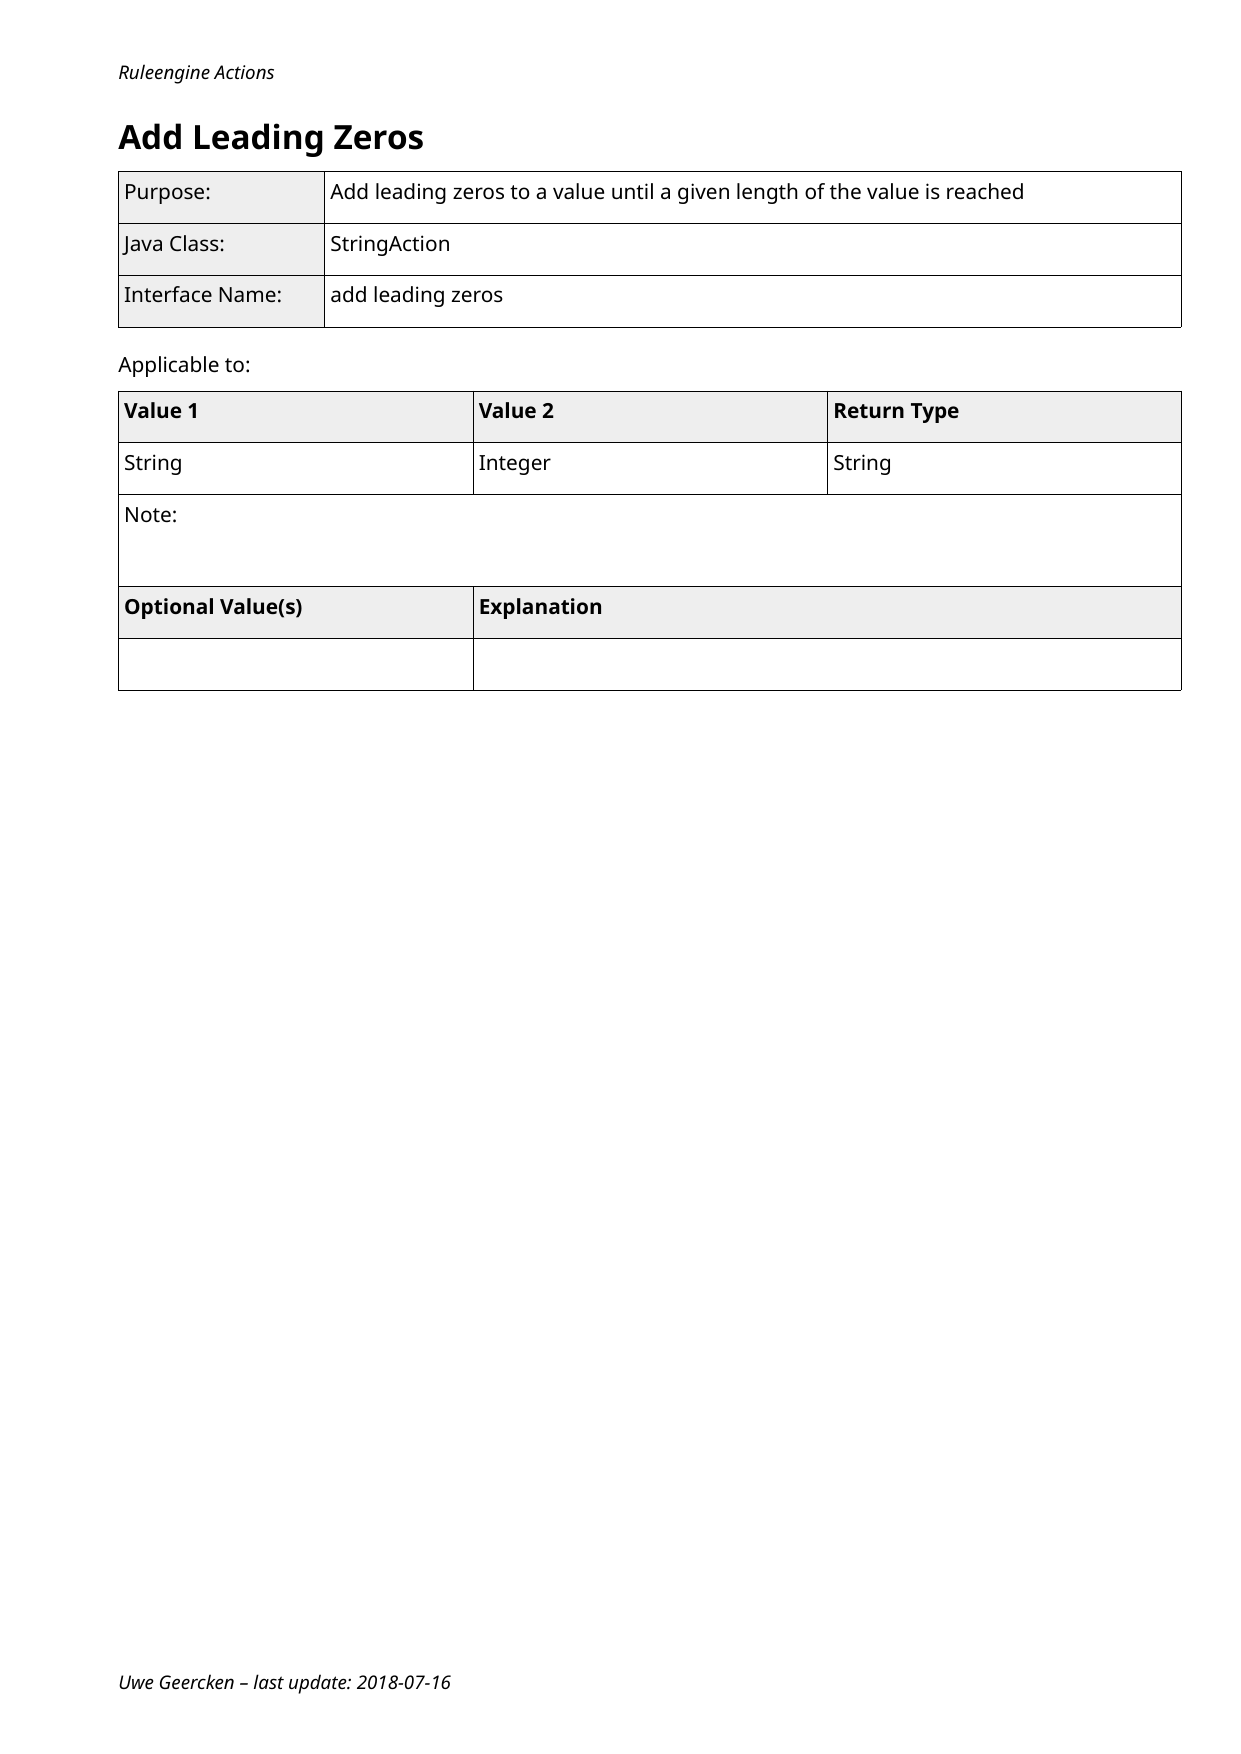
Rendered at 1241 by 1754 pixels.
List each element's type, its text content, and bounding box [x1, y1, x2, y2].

table_header Value 2 [474, 392, 827, 442]
text Add Leading Zeros [118, 114, 1181, 159]
table_cell StringAction [325, 224, 1181, 275]
table_cell [119, 639, 473, 689]
table_cell Integer [474, 443, 827, 494]
table_header Value 1 [119, 392, 473, 442]
table_header Purpose: [119, 172, 324, 223]
table_cell String [828, 443, 1181, 494]
table_cell String [119, 443, 473, 494]
table_cell Interface Name: [119, 276, 324, 327]
table_cell Note: [119, 495, 1181, 586]
table_cell add leading zeros [325, 276, 1181, 327]
table_cell Java Class: [119, 224, 324, 275]
table_cell Optional Value(s) [119, 587, 473, 638]
table_cell [474, 639, 1181, 689]
text Applicable to: [118, 350, 1181, 379]
table_cell Explanation [474, 587, 1181, 638]
table_header Add leading zeros to a value until a given length of the value is reached [325, 172, 1181, 223]
table_header Return Type [828, 392, 1181, 442]
